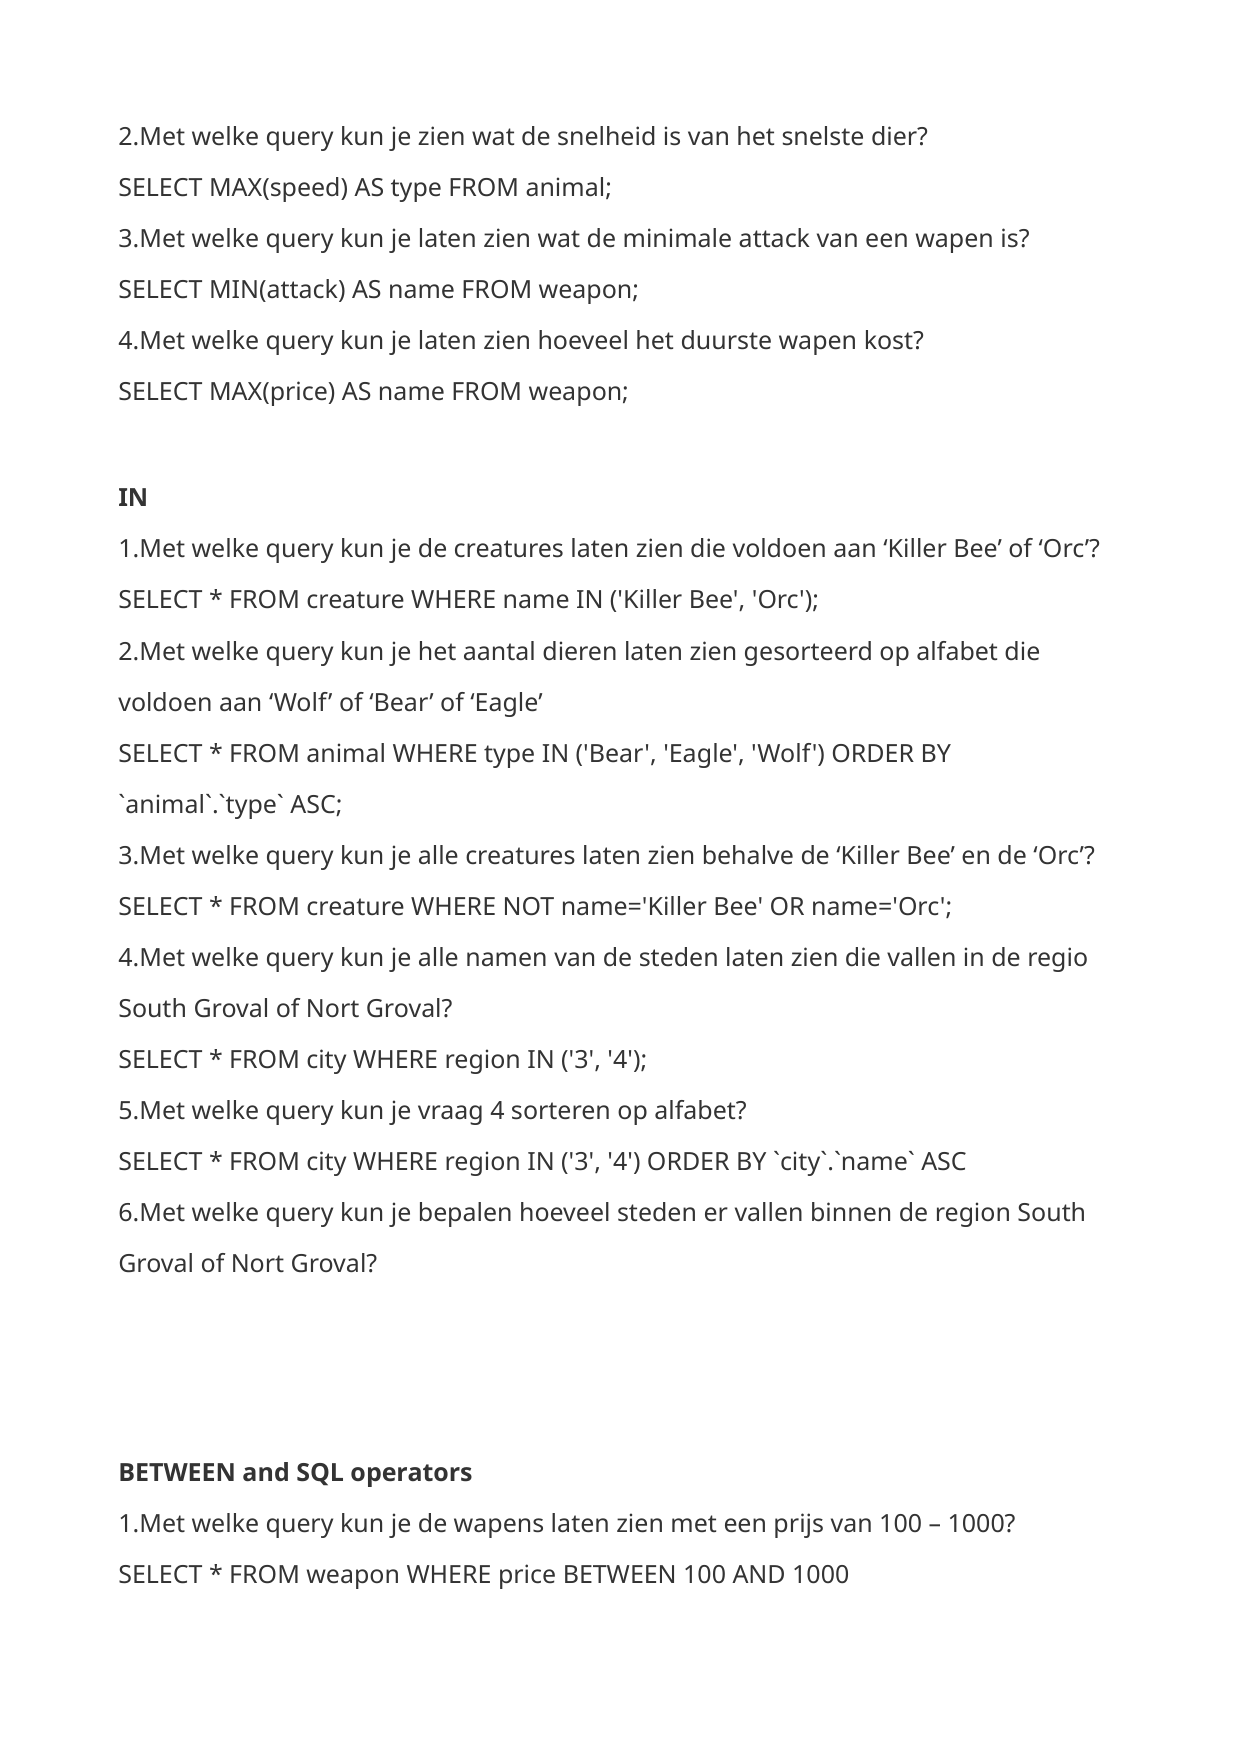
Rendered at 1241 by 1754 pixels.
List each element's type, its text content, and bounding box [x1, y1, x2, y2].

list Met welke query kun je alle namen van de steden laten zien die vallen in de regio South Groval of Nort Groval? SELECT * FROM city WHERE region IN ('3', '4'); [118, 939, 1122, 1076]
list Met welke query kun je de creatures laten zien die voldoen aan ‘Killer Bee’ of ‘Orc’? SELECT * FROM creature WHERE name IN ('Killer Bee', 'Orc'); [118, 531, 1122, 616]
list Met welke query kun je bepalen hoeveel steden er vallen binnen de region South Groval of Nort Groval? [118, 1194, 1122, 1382]
list Met welke query kun je zien wat de snelheid is van het snelste dier? SELECT MAX(speed) AS type FROM animal; [118, 118, 1122, 203]
list Met welke query kun je de wapens laten zien met een prijs van 100 – 1000? SELECT * FROM weapon WHERE price BETWEEN 100 AND 1000 [118, 1505, 1122, 1591]
text IN [118, 480, 1122, 514]
list Met welke query kun je vraag 4 sorteren op alfabet? SELECT * FROM city WHERE region IN ('3', '4') ORDER BY `city`.`name` ASC [118, 1092, 1122, 1178]
text BETWEEN and SQL operators [118, 1454, 1122, 1488]
list Met welke query kun je alle creatures laten zien behalve de ‘Killer Bee’ en de ‘Orc’? SELECT * FROM creature WHERE NOT name='Killer Bee' OR name='Orc'; [118, 837, 1122, 922]
list Met welke query kun je laten zien wat de minimale attack van een wapen is? SELECT MIN(attack) AS name FROM weapon; [118, 220, 1122, 305]
list Met welke query kun je het aantal dieren laten zien gesorteerd op alfabet die voldoen aan ‘Wolf’ of ‘Bear’ of ‘Eagle’ SELECT * FROM animal WHERE type IN ('Bear', 'Eagle', 'Wolf') ORDER BY `animal`.`type` ASC; [118, 633, 1122, 820]
list Met welke query kun je laten zien hoeveel het duurste wapen kost? SELECT MAX(price) AS name FROM weapon; [118, 322, 1122, 407]
